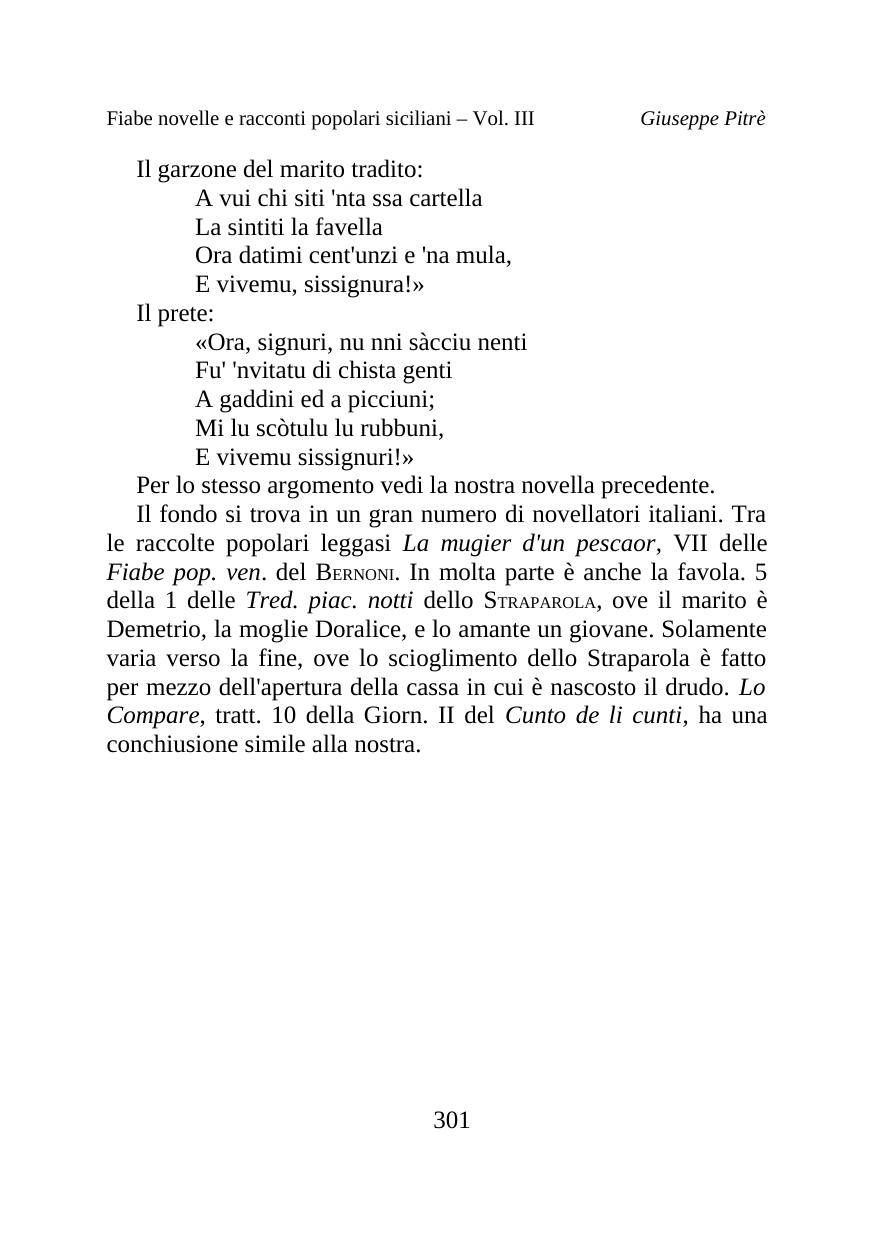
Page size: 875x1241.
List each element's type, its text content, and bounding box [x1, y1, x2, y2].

text Il prete: [106, 298, 768, 327]
text Per lo stesso argomento vedi la nostra novella precedente. [106, 471, 768, 499]
text A vui chi siti 'nta ssa cartella La sintiti la favella Ora datimi cent'unzi e 'na mula, E vivemu, sissignura!» [195, 183, 768, 298]
text Il fondo si trova in un gran numero di novellatori italiani. Tra le raccolte popolari leggasi La mugier d'un pescaor, VII delle Fiabe pop. ven. del Bernoni. In molta parte è anche la favola. 5 della 1 delle Tred. piac. notti dello Straparola, ove il marito è Demetrio, la moglie Doralice, e lo amante un giovane. Solamente varia verso la fine, ove lo scioglimento dello Straparola è fatto per mezzo dell'apertura della cassa in cui è nascosto il drudo. Lo Compare, tratt. 10 della Giorn. II del Cunto de li cunti, ha una conchiusione simile alla nostra. [106, 499, 768, 758]
text Il garzone del marito tradito: [106, 154, 768, 183]
text «Ora, signuri, nu nni sàcciu nenti Fu' 'nvitatu di chista genti A gaddini ed a picciuni; Mi lu scòtulu lu rubbuni, E vivemu sissignuri!» [195, 327, 768, 471]
